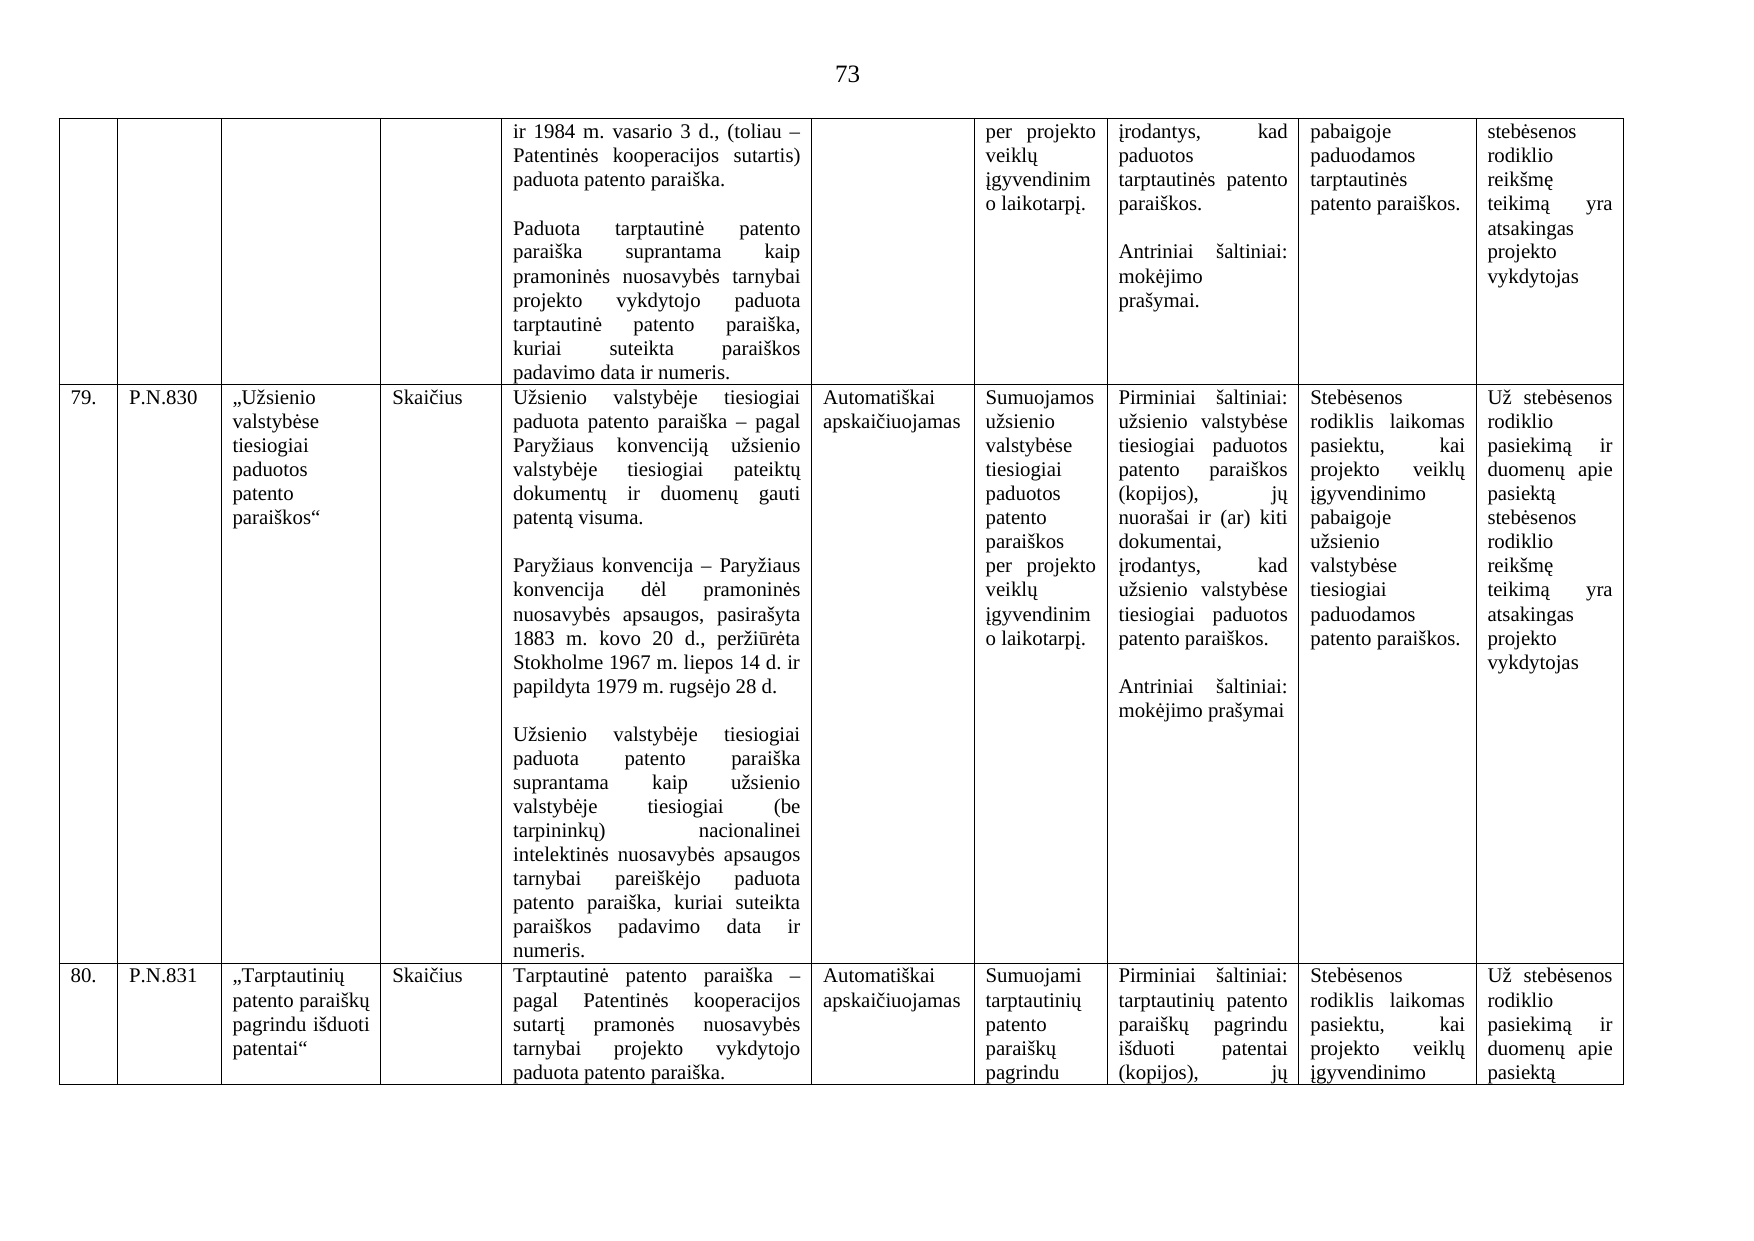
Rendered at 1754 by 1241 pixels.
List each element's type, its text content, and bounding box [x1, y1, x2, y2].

table_cell pabaigoje paduodamos tarptautinės patento paraiškos. [1299, 119, 1476, 384]
table_cell Už stebėsenos rodiklio pasiekimą ir duomenų apie pasiektą stebėsenos rodiklio reikšmę teikimą yra atsakingas projekto vykdytojas [1477, 385, 1623, 962]
table_cell Skaičius [381, 385, 501, 962]
table_cell 80. [60, 964, 117, 1084]
table_cell [60, 119, 117, 384]
table_cell stebėsenos rodiklio reikšmę teikimą yra atsakingas projekto vykdytojas [1477, 119, 1623, 384]
table_cell Tarptautinė patento paraiška – pagal Patentinės kooperacijos sutartį pramonės nuosavybės tarnybai projekto vykdytojo paduota patento paraiška. [502, 964, 811, 1084]
table_cell Sumuojamos užsienio valstybėse tiesiogiai paduotos patento paraiškos per projekto veiklų įgyvendinimo laikotarpį. [975, 385, 1107, 962]
table_cell Automatiškai apskaičiuojamas [812, 385, 974, 962]
table_cell Užsienio valstybėje tiesiogiai paduota patento paraiška – pagal Paryžiaus konvenciją užsienio valstybėje tiesiogiai pateiktų dokumentų ir duomenų gauti patentą visuma. Paryžiaus konvencija – Paryžiaus konvencija dėl pramoninės nuosavybės apsaugos, pasirašyta 1883 m. kovo 20 d., peržiūrėta Stokholme 1967 m. liepos 14 d. ir papildyta 1979 m. rugsėjo 28 d. Užsienio valstybėje tiesiogiai paduota patento paraiška suprantama kaip užsienio valstybėje tiesiogiai (be tarpininkų) nacionalinei intelektinės nuosavybės apsaugos tarnybai pareiškėjo paduota patento paraiška, kuriai suteikta paraiškos padavimo data ir numeris. [502, 385, 811, 962]
table_cell [812, 119, 974, 384]
table_cell P.N.830 [118, 385, 221, 962]
table_cell Stebėsenos rodiklis laikomas pasiektu, kai projekto veiklų įgyvendinimo [1299, 964, 1476, 1084]
table_cell „Užsienio valstybėse tiesiogiai paduotos patento paraiškos“ [222, 385, 380, 962]
table_cell [118, 119, 221, 384]
table_cell Už stebėsenos rodiklio pasiekimą ir duomenų apie pasiektą [1477, 964, 1623, 1084]
table_cell 79. [60, 385, 117, 962]
table_cell „Tarptautinių patento paraiškų pagrindu išduoti patentai“ [222, 964, 380, 1084]
table_cell Sumuojami tarptautinių patento paraiškų pagrindu [975, 964, 1107, 1084]
table_cell Skaičius [381, 964, 501, 1084]
table_cell per projekto veiklų įgyvendinimo laikotarpį. [975, 119, 1107, 384]
table_cell P.N.831 [118, 964, 221, 1084]
table_cell [381, 119, 501, 384]
table_cell Automatiškai apskaičiuojamas [812, 964, 974, 1084]
table_cell ir 1984 m. vasario 3 d., (toliau – Patentinės kooperacijos sutartis) paduota patento paraiška. Paduota tarptautinė patento paraiška suprantama kaip pramoninės nuosavybės tarnybai projekto vykdytojo paduota tarptautinė patento paraiška, kuriai suteikta paraiškos padavimo data ir numeris. [502, 119, 811, 384]
table_cell Pirminiai šaltiniai: užsienio valstybėse tiesiogiai paduotos patento paraiškos (kopijos), jų nuorašai ir (ar) kiti dokumentai, įrodantys, kad užsienio valstybėse tiesiogiai paduotos patento paraiškos. Antriniai šaltiniai: mokėjimo prašymai [1108, 385, 1298, 962]
table_cell įrodantys, kad paduotos tarptautinės patento paraiškos. Antriniai šaltiniai: mokėjimo prašymai. [1108, 119, 1298, 384]
table_cell Stebėsenos rodiklis laikomas pasiektu, kai projekto veiklų įgyvendinimo pabaigoje užsienio valstybėse tiesiogiai paduodamos patento paraiškos. [1299, 385, 1476, 962]
table_cell [222, 119, 380, 384]
table_cell Pirminiai šaltiniai: tarptautinių patento paraiškų pagrindu išduoti patentai (kopijos), jų [1108, 964, 1298, 1084]
